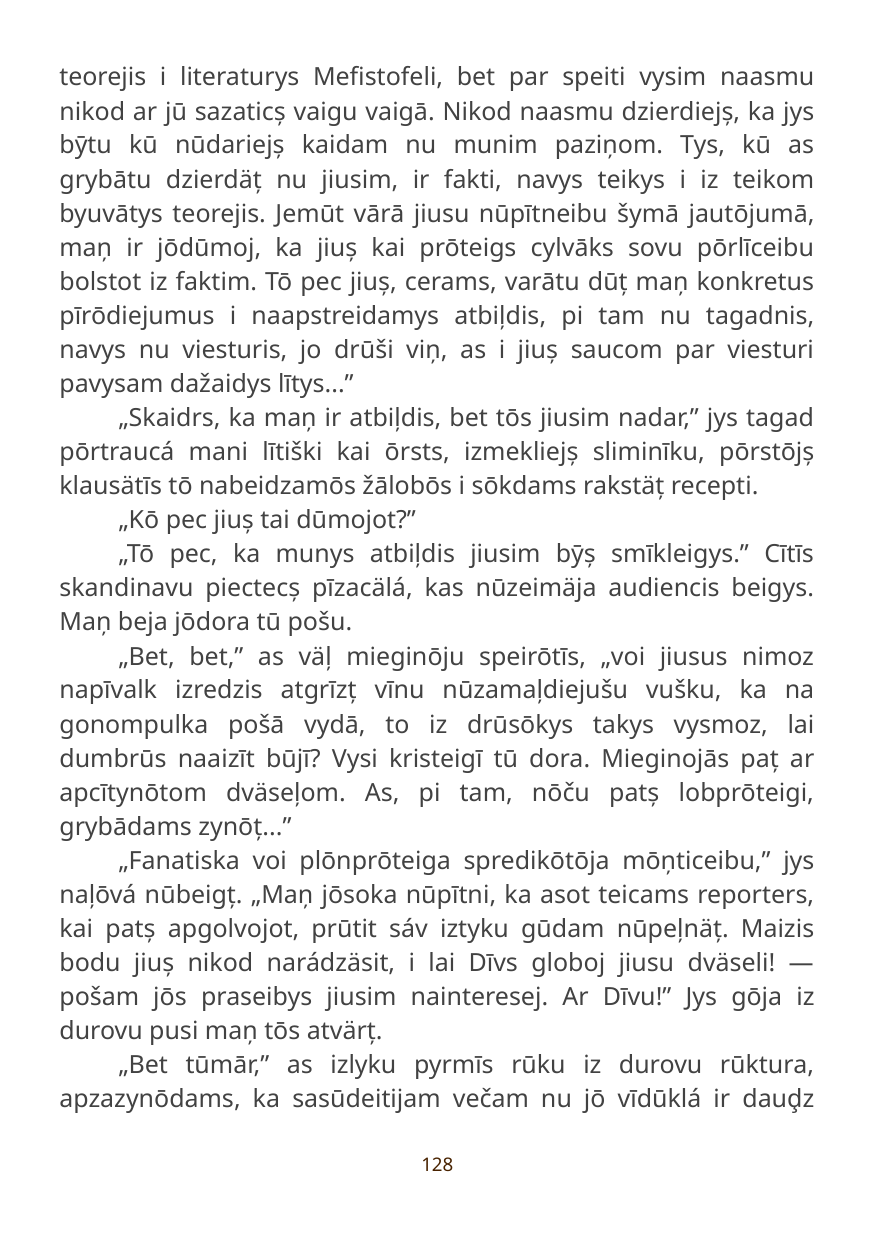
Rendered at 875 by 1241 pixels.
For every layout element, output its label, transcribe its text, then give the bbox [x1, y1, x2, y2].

text „Fanatiska voi plōnprōteiga spredikōtōja mōņticeibu,” jys naļōvá nūbeigț. „Maņ jōsoka nūpītni, ka asot teicams reporters, kai patș apgolvojot, prūtit sáv iztyku gūdam nūpeļnäț. Maizis bodu jiuș nikod narádzäsit, i lai Dīvs globoj jiusu dväseli! — pošam jōs praseibys jiusim nainteresej. Ar Dīvu!” Jys gōja iz durovu pusi maņ tōs atvärț. [59, 842, 815, 1047]
text „Tō pec, ka munys atbiļdis jiusim bȳș smīkleigys.” Cītīs skandinavu piectecș pīzacälá, kas nūzeimäja audiencis beigys. Maņ beja jōdora tū pošu. [59, 536, 815, 638]
text „Bet, bet,” as väļ mieginōju speirōtīs, „voi jiusus nimoz napīvalk izredzis atgrīzț vīnu nūzamaļdiejušu vušku, ka na gonompulka pošā vydā, to iz drūsōkys takys vysmoz, lai dumbrūs naaizīt būjī? Vysi kristeigī tū dora. Mieginojās paț ar apcītynōtom dväseļom. As, pi tam, nōču patș lobprōteigi, grybādams zynōț...” [59, 638, 815, 842]
text „Skaidrs, ka maņ ir atbiļdis, bet tōs jiusim nadar,” jys tagad pōrtraucá mani lītiški kai ōrsts, izmekliejș sliminīku, pōrstōjș klausätīs tō nabeidzamōs žālobōs i sōkdams rakstäț recepti. [59, 400, 815, 502]
text „Bet tūmār,” as izlyku pyrmīs rūku iz durovu rūktura, apzazynōdams, ka sasūdeitijam večam nu jō vīdūklá ir dauḑz [59, 1047, 815, 1115]
text teorejis i literaturys Mefistofeli, bet par speiti vysim naasmu nikod ar jū sazaticș vaigu vaigā. Nikod naasmu dzierdiejș, ka jys bȳtu kū nūdariejș kaidam nu munim paziņom. Tys, kū as grybātu dzierdäț nu jiusim, ir fakti, navys teikys i iz teikom byuvātys teorejis. Jemūt vārā jiusu nūpītneibu šymā jautōjumā, maņ ir jōdūmoj, ka jiuș kai prōteigs cylvāks sovu pōrlīceibu bolstot iz faktim. Tō pec jiuș, cerams, varātu dūț maņ konkretus pīrōdiejumus i naapstreidamys atbiļdis, pi tam nu tagadnis, navys nu viesturis, jo drūši viņ, as i jiuș saucom par viesturi pavysam dažaidys lītys...” [59, 59, 815, 400]
text „Kō pec jiuș tai dūmojot?” [59, 502, 815, 536]
